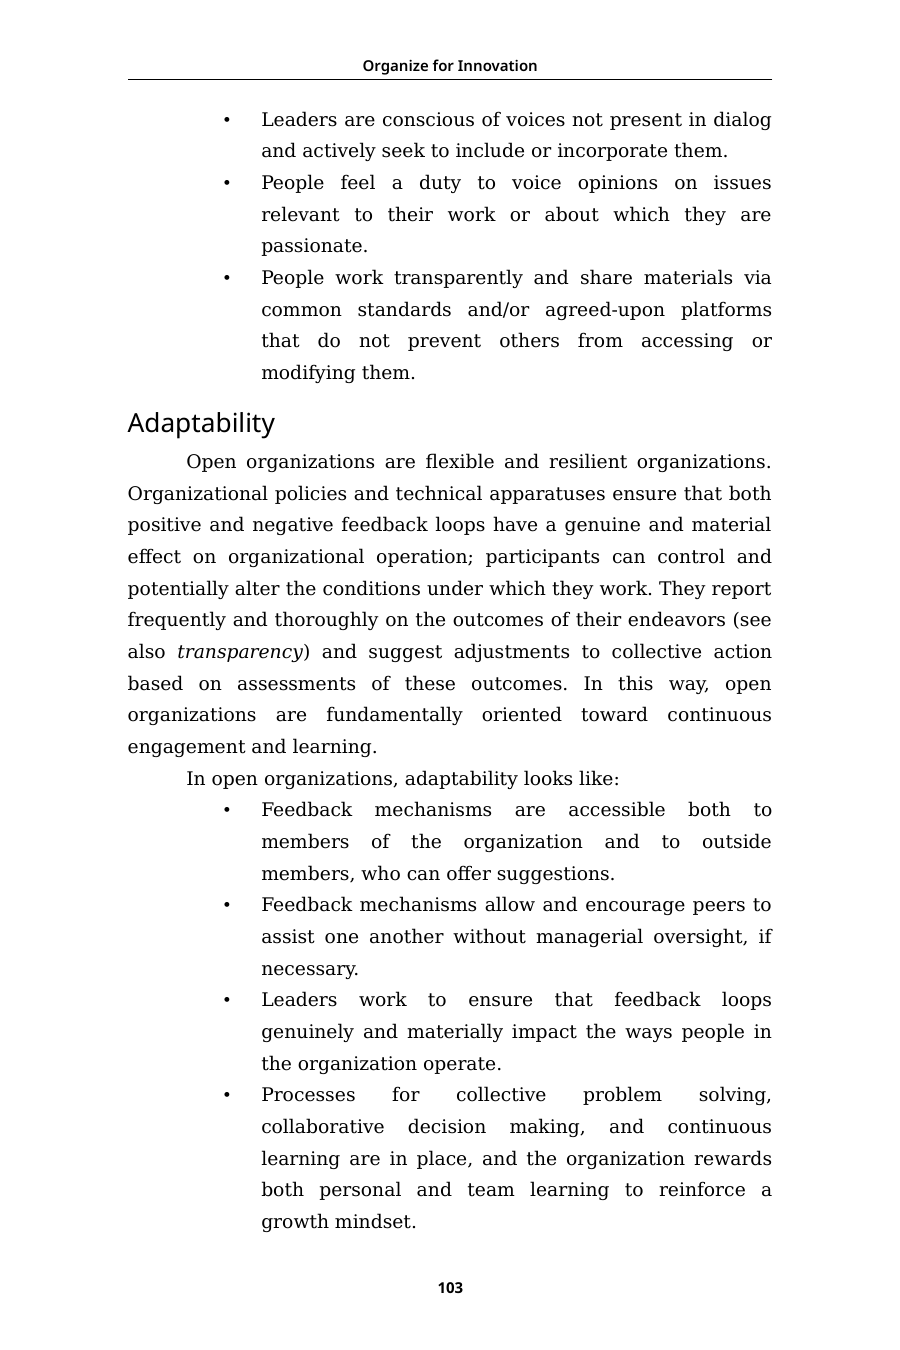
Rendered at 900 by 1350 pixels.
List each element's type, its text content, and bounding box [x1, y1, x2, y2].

list Feedback mechanisms are accessible both to members of the organization and to outside members, who can offer suggestions. [223, 799, 772, 885]
text Open organizations are flexible and resilient organizations. Organizational policies and technical apparatuses ensure that both positive and negative feedback loops have a genuine and material effect on organizational operation; participants can control and potentially alter the conditions under which they work. They report frequently and thoroughly on the outcomes of their endeavors (see also transparency) and suggest adjustments to collective action based on assessments of these outcomes. In this way, open organizations are fundamentally oriented toward continuous engagement and learning. [127, 451, 772, 758]
list Feedback mechanisms allow and encourage peers to assist one another without managerial oversight, if necessary. [223, 894, 772, 980]
subtitle Adaptability [127, 408, 772, 439]
list Leaders work to ensure that feedback loops genuinely and materially impact the ways people in the organization operate. [223, 989, 772, 1075]
list Leaders are conscious of voices not present in dialog and actively seek to include or incorporate them. [223, 109, 772, 162]
list Processes for collective problem solving, collaborative decision making, and continuous learning are in place, and the organization rewards both personal and team learning to reinforce a growth mindset. [223, 1084, 772, 1233]
text In open organizations, adaptability looks like: [127, 768, 772, 790]
list People feel a duty to voice opinions on issues relevant to their work or about which they are passionate. [223, 172, 772, 257]
list People work transparently and share materials via common standards and/or agreed-upon platforms that do not prevent others from accessing or modifying them. [223, 267, 772, 384]
